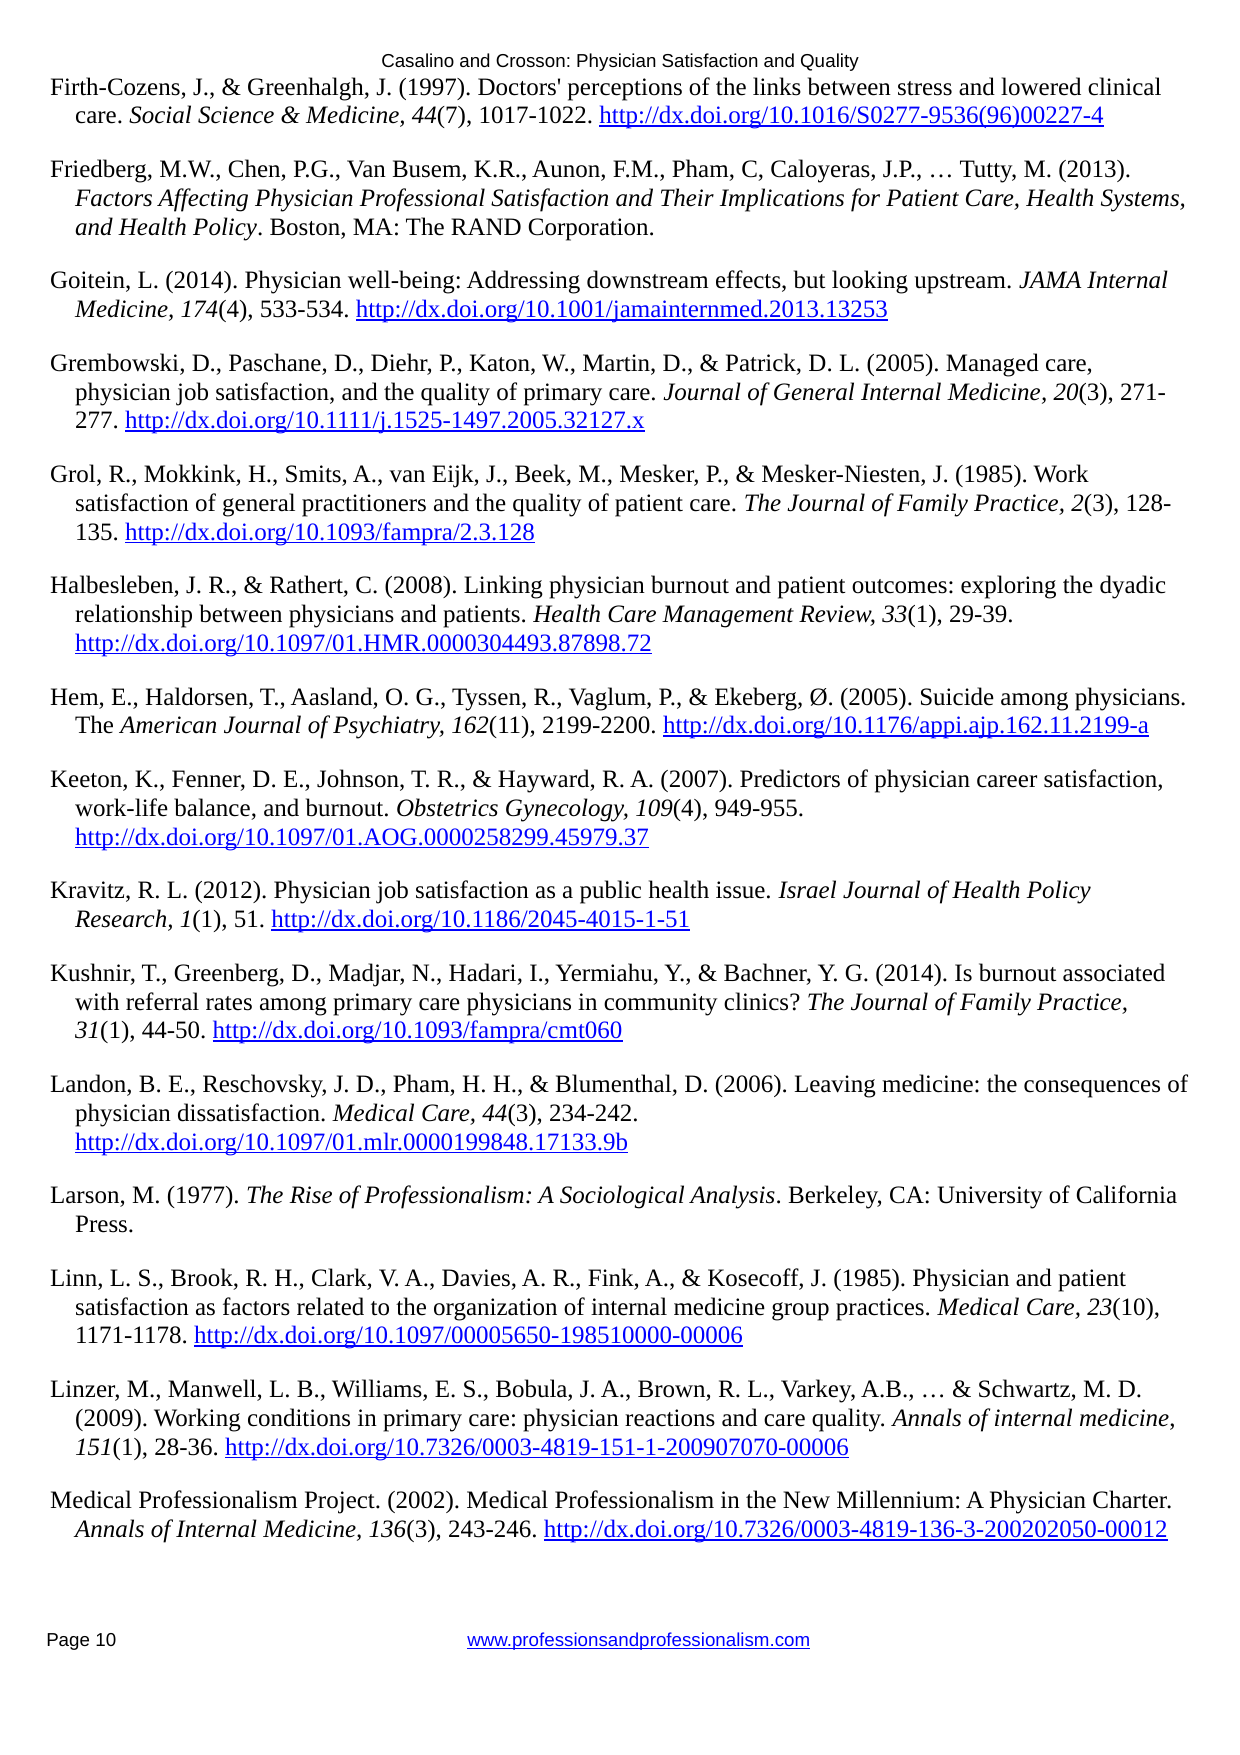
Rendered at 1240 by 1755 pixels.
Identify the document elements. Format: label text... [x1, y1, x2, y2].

list Medical Professionalism Project. (2002). Medical Professionalism in the New Millennium: A Physician Charter. Annals of Internal Medicine, 136(3), 243-246. http://dx.doi.org/10.7326/0003-4819-136-3-200202050-00012 [50, 1485, 1189, 1543]
list Friedberg, M.W., Chen, P.G., Van Busem, K.R., Aunon, F.M., Pham, C, Caloyeras, J.P., … Tutty, M. (2013). Factors Affecting Physician Professional Satisfaction and Their Implications for Patient Care, Health Systems, and Health Policy. Boston, MA: The RAND Corporation. [50, 154, 1189, 240]
list Landon, B. E., Reschovsky, J. D., Pham, H. H., & Blumenthal, D. (2006). Leaving medicine: the consequences of physician dissatisfaction. Medical Care, 44(3), 234-242. http://dx.doi.org/10.1097/01.mlr.0000199848.17133.9b [50, 1069, 1189, 1155]
list Kravitz, R. L. (2012). Physician job satisfaction as a public health issue. Israel Journal of Health Policy Research, 1(1), 51. http://dx.doi.org/10.1186/2045-4015-1-51 [50, 875, 1189, 933]
list Larson, M. (1977). The Rise of Professionalism: A Sociological Analysis. Berkeley, CA: University of California Press. [50, 1180, 1189, 1238]
list Goitein, L. (2014). Physician well-being: Addressing downstream effects, but looking upstream. JAMA Internal Medicine, 174(4), 533-534. http://dx.doi.org/10.1001/jamainternmed.2013.13253 [50, 265, 1189, 323]
list Linn, L. S., Brook, R. H., Clark, V. A., Davies, A. R., Fink, A., & Kosecoff, J. (1985). Physician and patient satisfaction as factors related to the organization of internal medicine group practices. Medical Care, 23(10), 1171-1178. http://dx.doi.org/10.1097/00005650-198510000-00006 [50, 1263, 1189, 1349]
list Kushnir, T., Greenberg, D., Madjar, N., Hadari, I., Yermiahu, Y., & Bachner, Y. G. (2014). Is burnout associated with referral rates among primary care physicians in community clinics? The Journal of Family Practice, 31(1), 44-50. http://dx.doi.org/10.1093/fampra/cmt060 [50, 958, 1189, 1044]
list Hem, E., Haldorsen, T., Aasland, O. G., Tyssen, R., Vaglum, P., & Ekeberg, Ø. (2005). Suicide among physicians. The American Journal of Psychiatry, 162(11), 2199-2200. http://dx.doi.org/10.1176/appi.ajp.162.11.2199-a [50, 682, 1189, 739]
list Grol, R., Mokkink, H., Smits, A., van Eijk, J., Beek, M., Mesker, P., & Mesker-Niesten, J. (1985). Work satisfaction of general practitioners and the quality of patient care. The Journal of Family Practice, 2(3), 128-135. http://dx.doi.org/10.1093/fampra/2.3.128 [50, 459, 1189, 545]
list Firth-Cozens, J., & Greenhalgh, J. (1997). Doctors' perceptions of the links between stress and lowered clinical care. Social Science & Medicine, 44(7), 1017-1022. http://dx.doi.org/10.1016/S0277-9536(96)00227-4 [50, 72, 1189, 129]
list Grembowski, D., Paschane, D., Diehr, P., Katon, W., Martin, D., & Patrick, D. L. (2005). Managed care, physician job satisfaction, and the quality of primary care. Journal of General Internal Medicine, 20(3), 271-277. http://dx.doi.org/10.1111/j.1525-1497.2005.32127.x [50, 348, 1189, 434]
list Linzer, M., Manwell, L. B., Williams, E. S., Bobula, J. A., Brown, R. L., Varkey, A.B., … & Schwartz, M. D. (2009). Working conditions in primary care: physician reactions and care quality. Annals of internal medicine, 151(1), 28-36. http://dx.doi.org/10.7326/0003-4819-151-1-200907070-00006 [50, 1374, 1189, 1460]
list Keeton, K., Fenner, D. E., Johnson, T. R., & Hayward, R. A. (2007). Predictors of physician career satisfaction, work-life balance, and burnout. Obstetrics Gynecology, 109(4), 949-955. http://dx.doi.org/10.1097/01.AOG.0000258299.45979.37 [50, 764, 1189, 850]
list Halbesleben, J. R., & Rathert, C. (2008). Linking physician burnout and patient outcomes: exploring the dyadic relationship between physicians and patients. Health Care Management Review, 33(1), 29-39. http://dx.doi.org/10.1097/01.HMR.0000304493.87898.72 [50, 570, 1189, 657]
